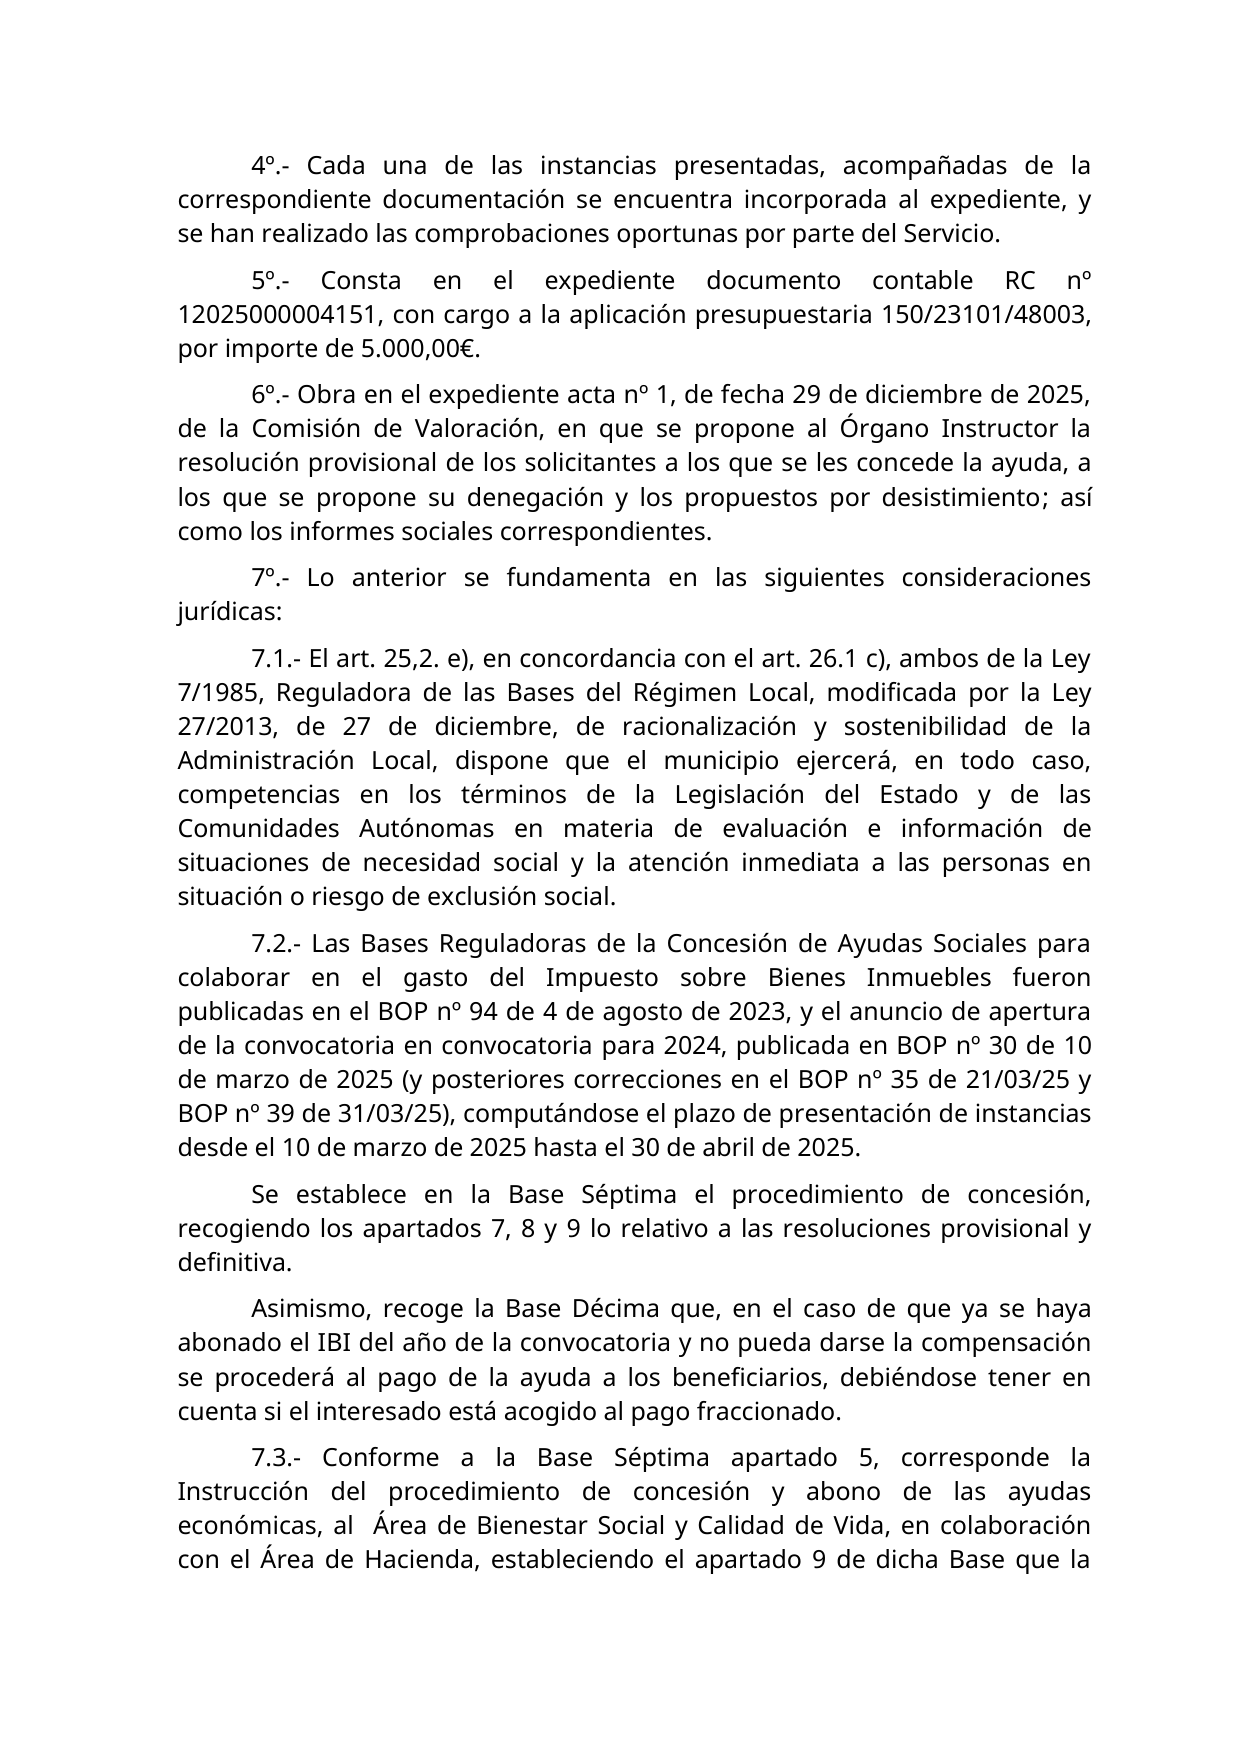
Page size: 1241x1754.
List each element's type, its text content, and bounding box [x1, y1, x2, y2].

text 7º.- Lo anterior se fundamenta en las siguientes consideraciones jurídicas: [177, 560, 1093, 628]
text 7.2.- Las Bases Reguladoras de la Concesión de Ayudas Sociales para colaborar en el gasto del Impuesto sobre Bienes Inmuebles fueron publicadas en el BOP nº 94 de 4 de agosto de 2023, y el anuncio de apertura de la convocatoria en convocatoria para 2024, publicada en BOP nº 30 de 10 de marzo de 2025 (y posteriores correcciones en el BOP nº 35 de 21/03/25 y BOP nº 39 de 31/03/25), computándose el plazo de presentación de instancias desde el 10 de marzo de 2025 hasta el 30 de abril de 2025. [177, 925, 1093, 1164]
text 5º.- Consta en el expediente documento contable RC nº 12025000004151, con cargo a la aplicación presupuestaria 150/23101/48003, por importe de 5.000,00€. [177, 262, 1093, 364]
text Se establece en la Base Séptima el procedimiento de concesión, recogiendo los apartados 7, 8 y 9 lo relativo a las resoluciones provisional y definitiva. [177, 1176, 1093, 1278]
text Asimismo, recoge la Base Décima que, en el caso de que ya se haya abonado el IBI del año de la convocatoria y no pueda darse la compensación se procederá al pago de la ayuda a los beneficiarios, debiéndose tener en cuenta si el interesado está acogido al pago fraccionado. [177, 1291, 1093, 1427]
text 4º.- Cada una de las instancias presentadas, acompañadas de la correspondiente documentación se encuentra incorporada al expediente, y se han realizado las comprobaciones oportunas por parte del Servicio. [177, 148, 1093, 250]
text 7.1.- El art. 25,2. e), en concordancia con el art. 26.1 c), ambos de la Ley 7/1985, Reguladora de las Bases del Régimen Local, modificada por la Ley 27/2013, de 27 de diciembre, de racionalización y sostenibilidad de la Administración Local, dispone que el municipio ejercerá, en todo caso, competencias en los términos de la Legislación del Estado y de las Comunidades Autónomas en materia de evaluación e información de situaciones de necesidad social y la atención inmediata a las personas en situación o riesgo de exclusión social. [177, 640, 1093, 913]
text 7.3.- Conforme a la Base Séptima apartado 5, corresponde la Instrucción del procedimiento de concesión y abono de las ayudas económicas, al Área de Bienestar Social y Calidad de Vida, en colaboración con el Área de Hacienda, estableciendo el apartado 9 de dicha Base que la [177, 1440, 1093, 1576]
text 6º.- Obra en el expediente acta nº 1, de fecha 29 de diciembre de 2025, de la Comisión de Valoración, en que se propone al Órgano Instructor la resolución provisional de los solicitantes a los que se les concede la ayuda, a los que se propone su denegación y los propuestos por desistimiento; así como los informes sociales correspondientes. [177, 377, 1093, 547]
